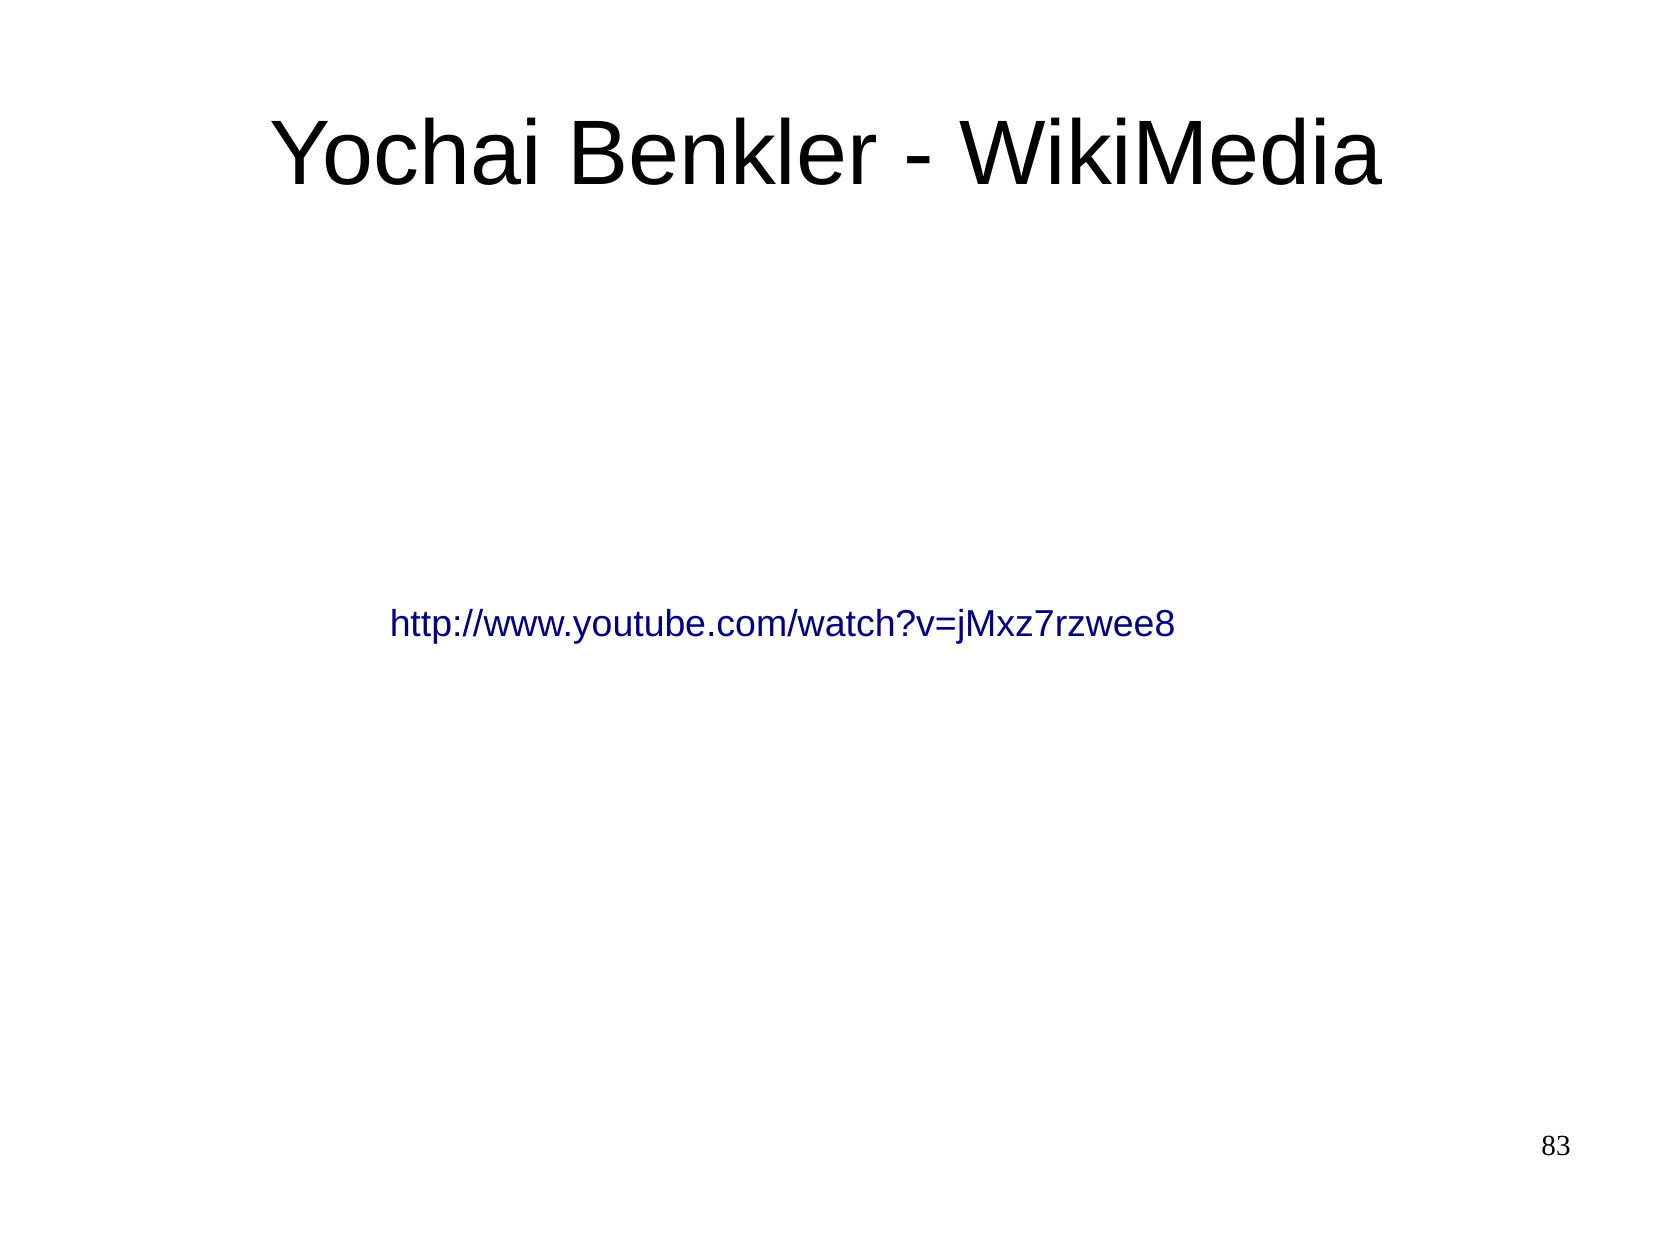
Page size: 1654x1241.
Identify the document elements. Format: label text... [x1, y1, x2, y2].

title Yochai Benkler - WikiMedia [82, 49, 1571, 257]
text_box http://www.youtube.com/watch?v=jMxz7rzwee8 [375, 594, 1240, 652]
